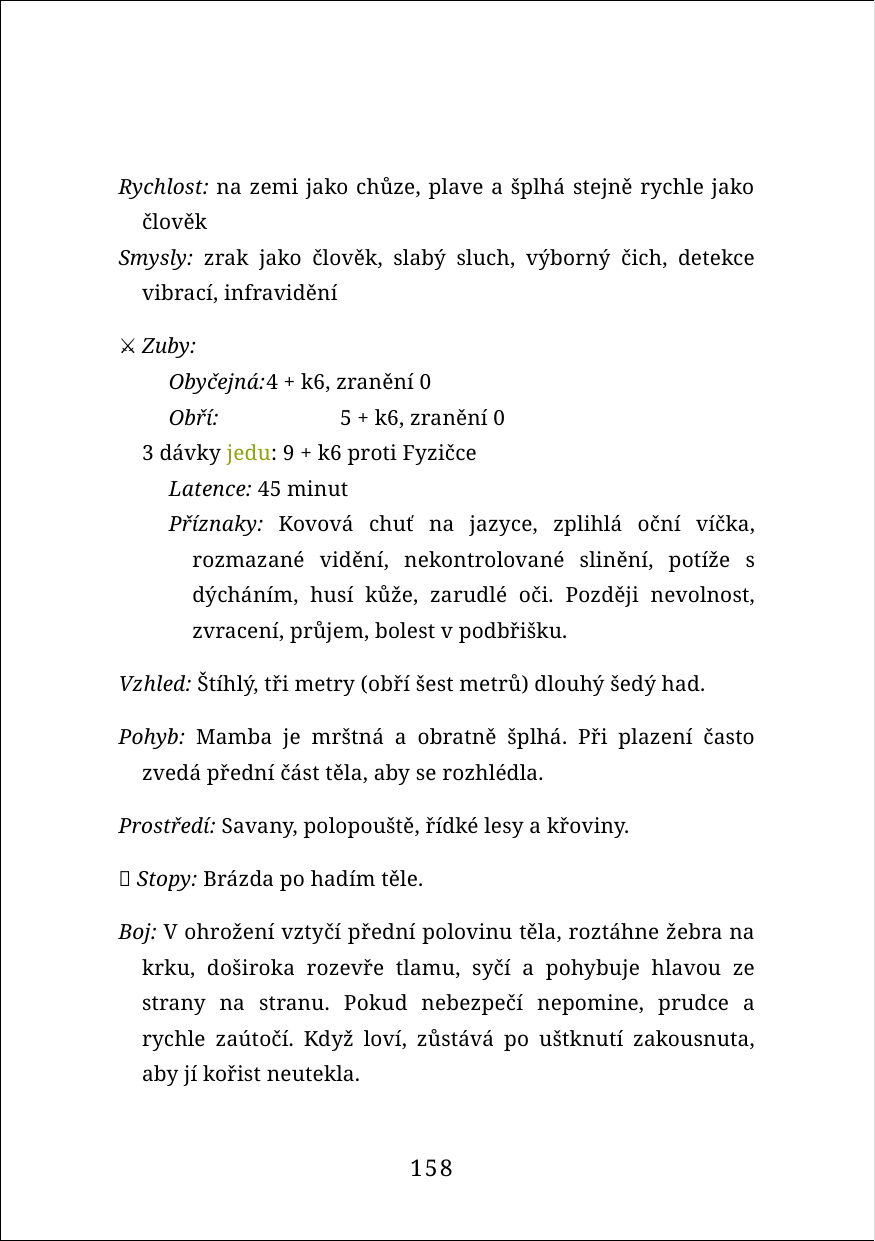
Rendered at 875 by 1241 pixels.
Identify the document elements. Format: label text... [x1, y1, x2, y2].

text Obyčejná: 4 + k6, zranění 0 [168, 367, 756, 396]
text Prostředí: Savany, polopouště, řídké lesy a křoviny. [118, 811, 756, 839]
text ⚔ Zuby: [118, 332, 756, 360]
text Obří: 5 + k6, zranění 0 [168, 403, 756, 431]
text Smysly: zrak jako člověk, slabý sluch, výborný čich, detekce vibrací, infravidění [118, 243, 756, 307]
text Příznaky: Kovová chuť na jazyce, zplihlá oční víčka, rozmazané vidění, nekontrolované slinění, potíže s dýcháním, husí kůže, zarudlé oči. Později nevolnost, zvracení, průjem, bolest v podbřišku. [168, 509, 756, 644]
text Rychlost: na zemi jako chůze, plave a šplhá stejně rychle jako člověk [118, 172, 756, 236]
text Latence: 45 minut [168, 474, 756, 502]
text Pohyb: Mamba je mrštná a obratně šplhá. Při plazení často zvedá přední část těla, aby se rozhlédla. [118, 722, 756, 786]
text 3 dávky jedu: 9 + k6 proti Fyzičce [142, 438, 756, 467]
text 👣 Stopy: Brázda po hadím těle. [118, 864, 756, 893]
text Boj: V ohrožení vztyčí přední polovinu těla, roztáhne žebra na krku, doširoka rozevře tlamu, syčí a pohybuje hlavou ze strany na stranu. Pokud nebezpečí nepomine, prudce a rychle zaútočí. Když loví, zůstává po uštknutí zakousnuta, aby jí kořist neutekla. [118, 917, 756, 1088]
text Vzhled: Štíhlý, tři metry (obří šest metrů) dlouhý šedý had. [118, 669, 756, 697]
